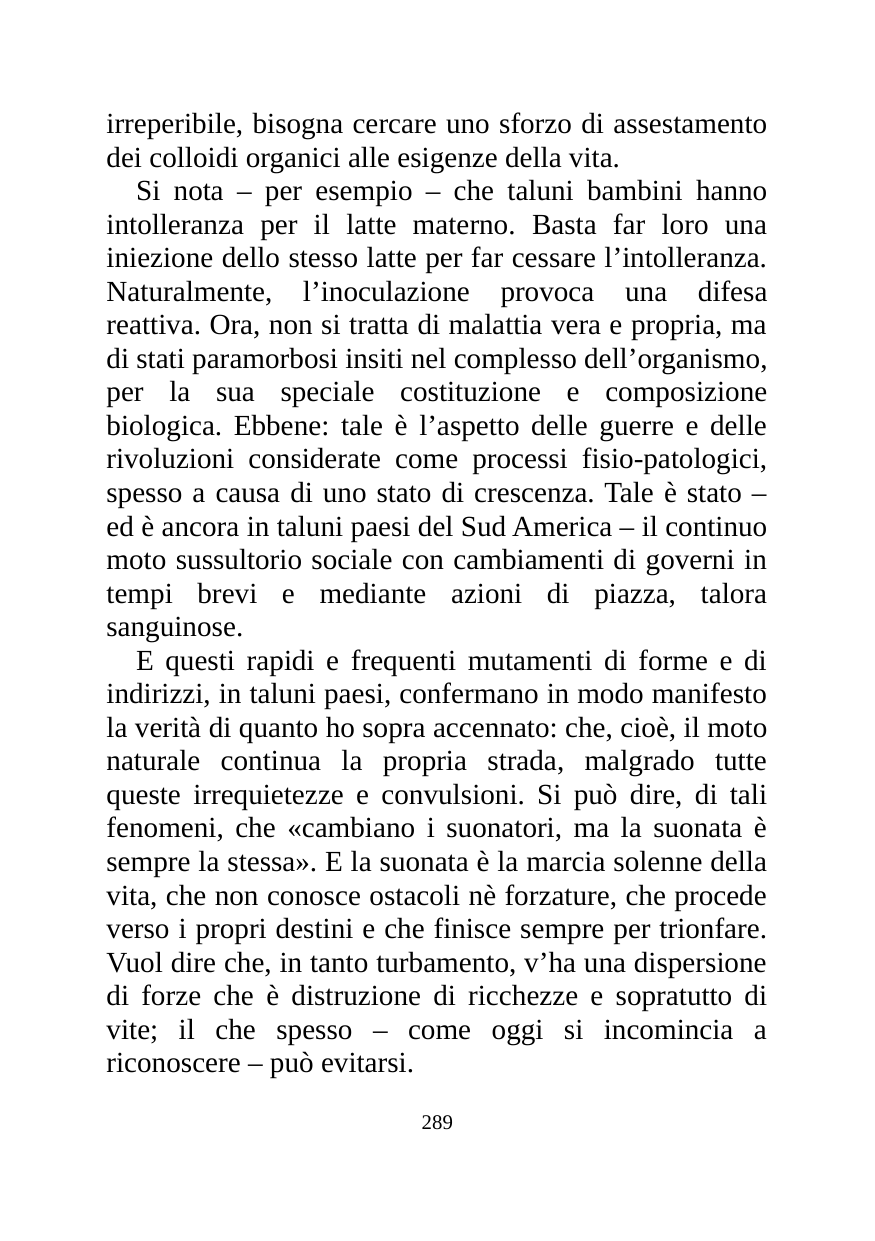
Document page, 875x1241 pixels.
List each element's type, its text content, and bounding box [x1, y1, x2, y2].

text Si nota – per esempio – che taluni bambini hanno intolleranza per il latte materno. Basta far loro una iniezione dello stesso latte per far cessare l’intolleranza. Naturalmente, l’inoculazione provoca una difesa reattiva. Ora, non si tratta di malattia vera e propria, ma di stati paramorbosi insiti nel complesso dell’organismo, per la sua speciale costituzione e composizione biologica. Ebbene: tale è l’aspetto delle guerre e delle rivoluzioni considerate come processi fisio-patologici, spesso a causa di uno stato di crescenza. Tale è stato – ed è ancora in taluni paesi del Sud America – il continuo moto sussultorio sociale con cambiamenti di governi in tempi brevi e mediante azioni di piazza, talora sanguinose. [106, 173, 768, 643]
text E questi rapidi e frequenti mutamenti di forme e di indirizzi, in taluni paesi, confermano in modo manifesto la verità di quanto ho sopra accennato: che, cioè, il moto naturale continua la propria strada, malgrado tutte queste irrequietezze e convulsioni. Si può dire, di tali fenomeni, che «cambiano i suonatori, ma la suonata è sempre la stessa». E la suonata è la marcia solenne della vita, che non conosce ostacoli nè forzature, che procede verso i propri destini e che finisce sempre per trionfare. Vuol dire che, in tanto turbamento, v’ha una dispersione di forze che è distruzione di ricchezze e sopratutto di vite; il che spesso – come oggi si incomincia a riconoscere – può evitarsi. [106, 643, 768, 1079]
text irreperibile, bisogna cercare uno sforzo di assestamento dei colloidi organici alle esigenze della vita. [106, 106, 768, 173]
